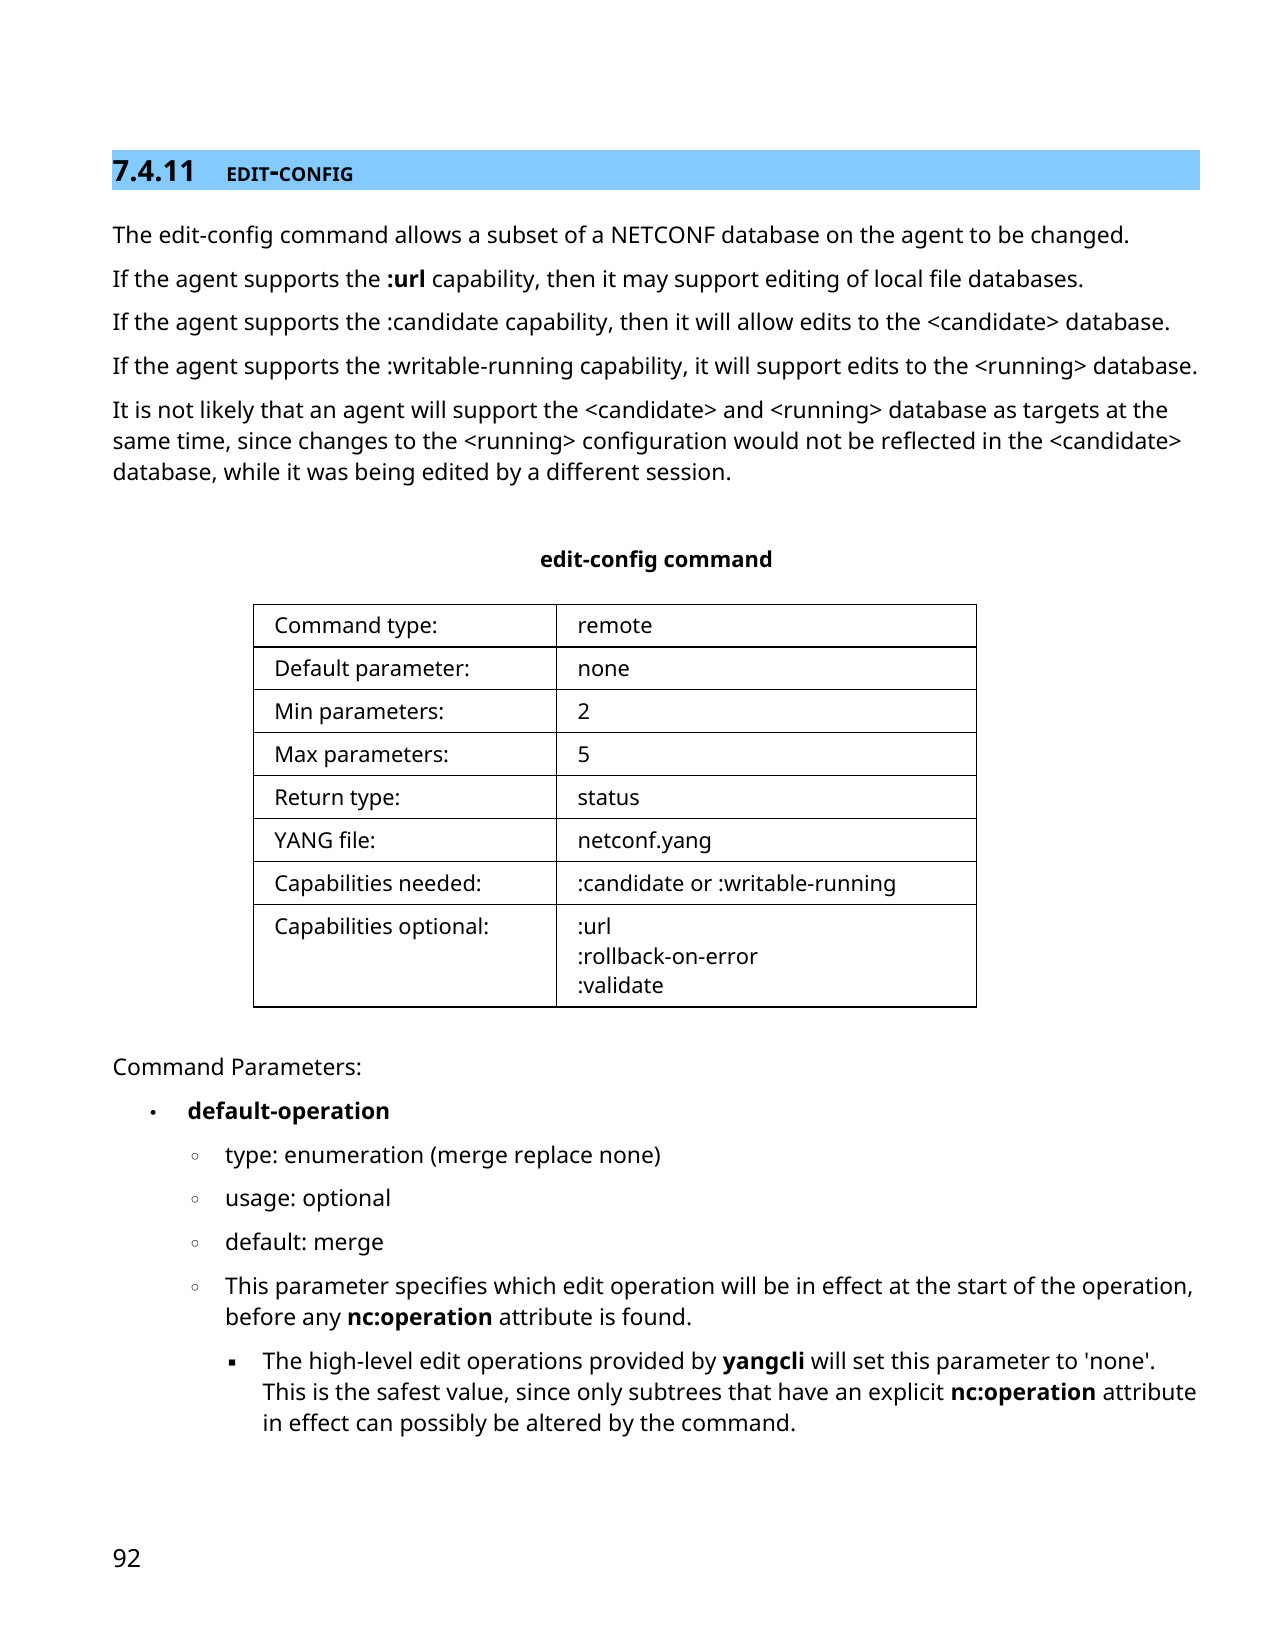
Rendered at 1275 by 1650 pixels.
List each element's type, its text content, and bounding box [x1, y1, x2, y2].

table_cell Capabilities optional: [254, 905, 556, 1006]
table_cell YANG file: [254, 819, 556, 861]
table_cell :candidate or :writable-running [557, 862, 976, 904]
text If the agent supports the :candidate capability, then it will allow edits to the <candidate> database. [112, 306, 1200, 338]
table_cell 2 [557, 690, 976, 732]
table_cell 5 [557, 733, 976, 775]
table_header remote [557, 605, 976, 646]
table_cell Capabilities needed: [254, 862, 556, 904]
list default: merge [187, 1226, 1200, 1257]
text If the agent supports the :writable-running capability, it will support edits to the <running> database. [112, 350, 1200, 381]
text It is not likely that an agent will support the <candidate> and <running> database as targets at the same time, since changes to the <running> configuration would not be reflected in the <candidate> database, while it was being edited by a different session. [112, 394, 1200, 488]
table_header Command type: [254, 605, 556, 646]
text Command Parameters: [112, 1051, 1200, 1082]
text The edit-config command allows a subset of a NETCONF database on the agent to be changed. [112, 219, 1200, 250]
list The high-level edit operations provided by yangcli will set this parameter to 'none'. This is the safest value, since only subtrees that have an explicit nc:operation attribute in effect can possibly be altered by the command. [225, 1345, 1200, 1439]
table_cell status [557, 776, 976, 818]
subtitle edit-config [112, 150, 1200, 190]
table_cell Max parameters: [254, 733, 556, 775]
table_cell Min parameters: [254, 690, 556, 732]
list default-operation [150, 1095, 1200, 1126]
table_cell none [557, 648, 976, 689]
table_cell :url :rollback-on-error :validate [557, 905, 976, 1006]
table_cell netconf.yang [557, 819, 976, 861]
text If the agent supports the :url capability, then it may support editing of local file databases. [112, 263, 1200, 294]
list type: enumeration (merge replace none) [187, 1139, 1200, 1170]
list This parameter specifies which edit operation will be in effect at the start of the operation, before any nc:operation attribute is found. [187, 1270, 1200, 1332]
subtitle edit-config command [127, 544, 1185, 574]
table_cell Return type: [254, 776, 556, 818]
list usage: optional [187, 1182, 1200, 1214]
table_cell Default parameter: [254, 648, 556, 689]
